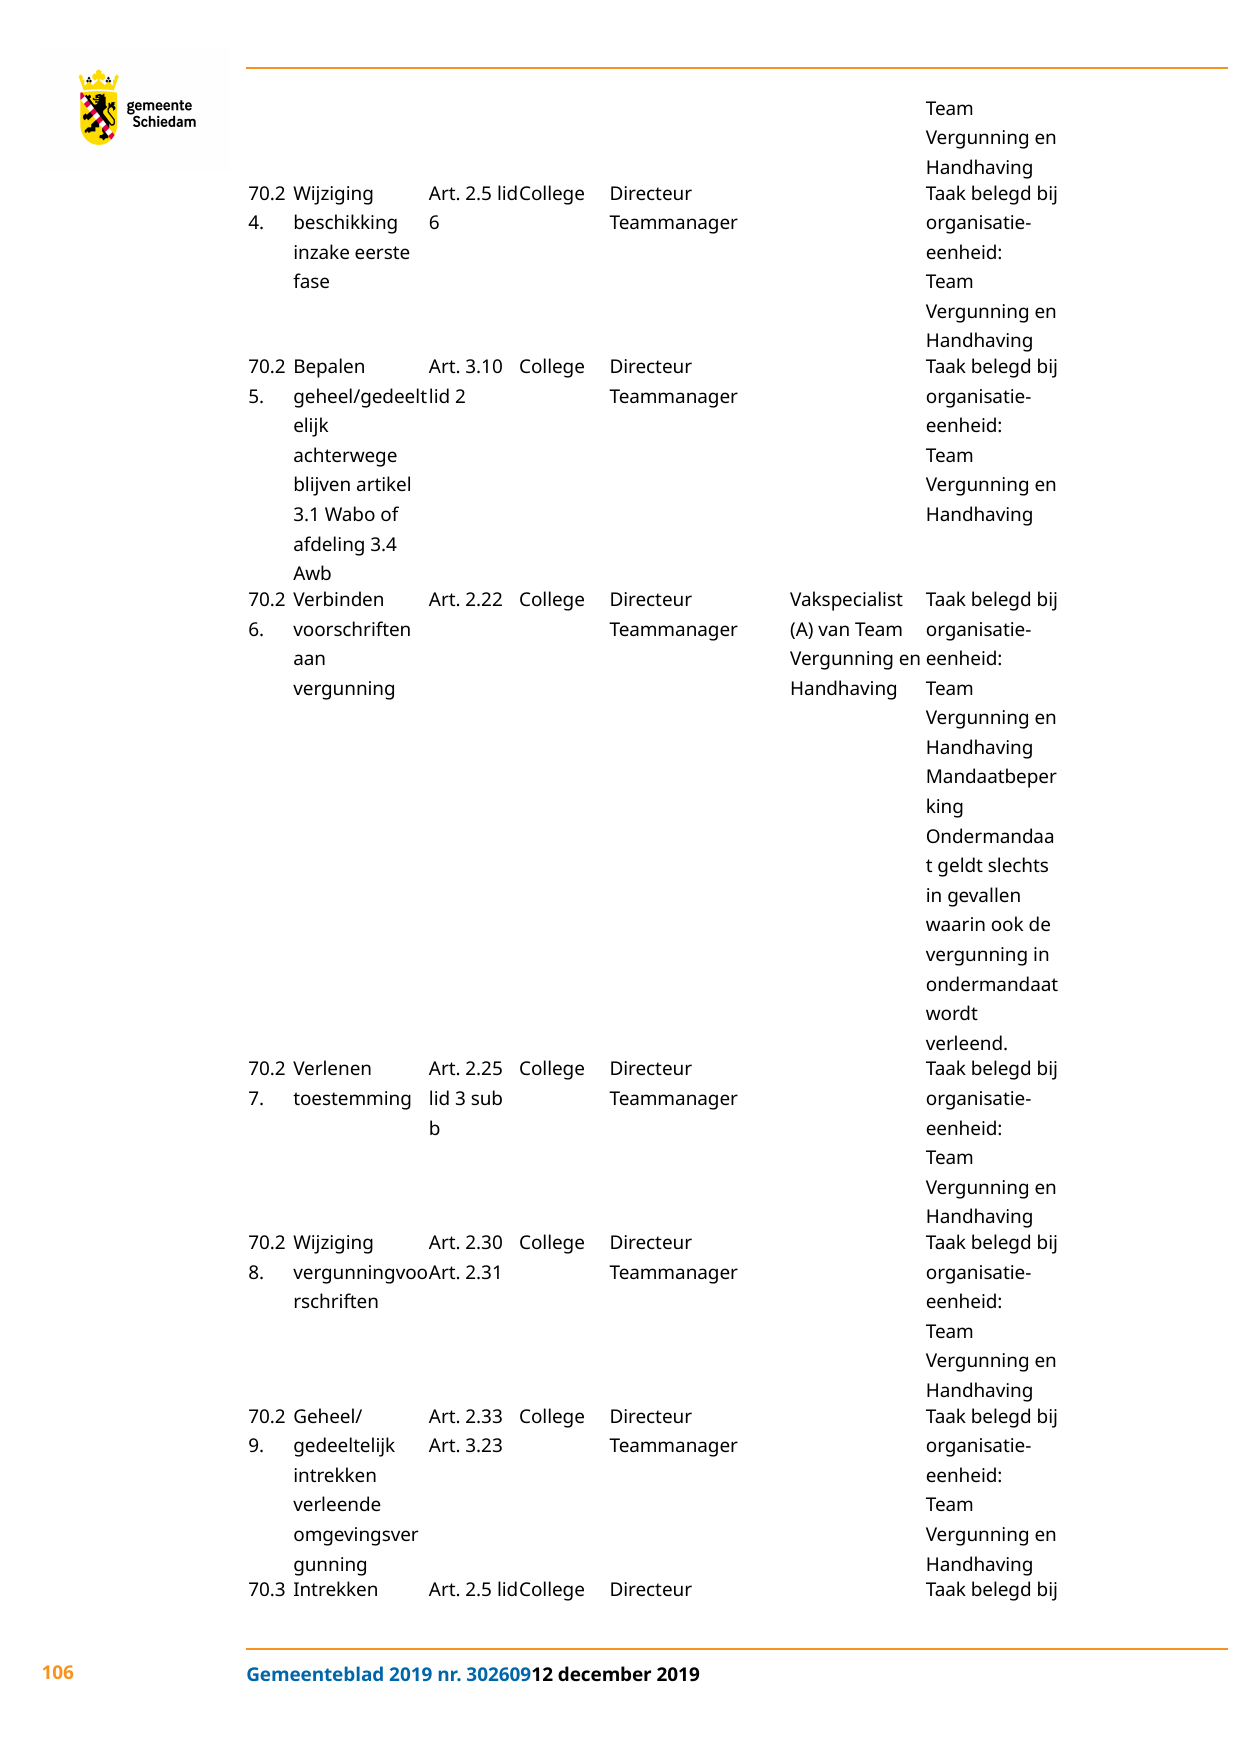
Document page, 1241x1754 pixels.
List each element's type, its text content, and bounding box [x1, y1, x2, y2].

table_cell [790, 353, 926, 586]
table_cell Verbinden voorschriften aan vergunning [293, 586, 429, 1056]
table_cell [609, 95, 790, 180]
table_cell Directeur Teammanager [609, 180, 790, 353]
table_cell 70.24. [248, 180, 293, 353]
table_cell Directeur Teammanager [609, 353, 790, 586]
table_cell [429, 95, 519, 180]
table_cell College [519, 1229, 609, 1403]
table_cell Directeur [609, 1577, 790, 1602]
table_cell Art. 2.25 lid 3 sub b [429, 1056, 519, 1229]
table_cell Directeur Teammanager [609, 586, 790, 1056]
table_cell College [519, 353, 609, 586]
table_cell Art. 2.5 lid 5 [429, 1577, 519, 1602]
table_cell College [519, 586, 609, 1056]
table_cell [790, 1056, 926, 1229]
table_cell 70.3 [248, 1577, 293, 1602]
table_cell 70.29. [248, 1403, 293, 1577]
picture [41, 47, 231, 172]
table_cell [293, 95, 429, 180]
table_cell [790, 1577, 926, 1602]
table_cell Geheel/gedeeltelijk intrekken verleende omgevingsvergunning [293, 1403, 429, 1577]
table_cell 70.27. [248, 1056, 293, 1229]
table_cell [790, 180, 926, 353]
table_cell 70.25. [248, 353, 293, 586]
table_cell Taak belegd bij [926, 1577, 1061, 1602]
table_cell Art. 2.22 [429, 586, 519, 1056]
table_cell Directeur Teammanager [609, 1403, 790, 1577]
table_cell Taak belegd bij organisatie-eenheid: Team Vergunning en Handhaving [926, 1403, 1061, 1577]
table_cell Art. 2.33 Art. 3.23 [429, 1403, 519, 1577]
table_cell Directeur Teammanager [609, 1056, 790, 1229]
table_cell Taak belegd bij organisatie-eenheid: Team Vergunning en Handhaving [926, 180, 1061, 353]
table_cell College [519, 180, 609, 353]
table_cell Vakspecialist (A) van Team Vergunning en Handhaving [790, 586, 926, 1056]
table_cell Directeur Teammanager [609, 1229, 790, 1403]
table_cell Taak belegd bij organisatie-eenheid: Team Vergunning en Handhaving [926, 1056, 1061, 1229]
table_cell [248, 95, 293, 180]
table_cell Art. 2.30 Art. 2.31 [429, 1229, 519, 1403]
table_cell Art. 2.5 lid 6 [429, 180, 519, 353]
table_cell 70.28. [248, 1229, 293, 1403]
table_cell Taak belegd bij organisatie-eenheid: Team Vergunning en Handhaving [926, 1229, 1061, 1403]
table_cell Wijziging vergunningvoorschriften [293, 1229, 429, 1403]
table_cell Intrekken [293, 1577, 429, 1602]
table_cell College [519, 1403, 609, 1577]
table_cell 70.26. [248, 586, 293, 1056]
table_cell College [519, 1056, 609, 1229]
table_cell Wijziging beschikking inzake eerste fase [293, 180, 429, 353]
table_cell Art. 3.10 lid 2 [429, 353, 519, 586]
table_cell [519, 95, 609, 180]
table_cell Bepalen geheel/gedeeltelijk achterwege blijven artikel 3.1 Wabo of afdeling 3.4 Awb [293, 353, 429, 586]
table_cell [790, 95, 926, 180]
table_cell Verlenen toestemming [293, 1056, 429, 1229]
table_cell [790, 1403, 926, 1577]
table_cell Taak belegd bij organisatie-eenheid: Team Vergunning en Handhaving Mandaatbeperking Ondermandaat geldt slechts in gevallen waarin ook de vergunning in ondermandaat wordt verleend. [926, 586, 1061, 1056]
table_cell Taak belegd bij organisatie-eenheid: Team Vergunning en Handhaving [926, 353, 1061, 586]
table_cell Team Vergunning en Handhaving [926, 95, 1061, 180]
table_cell [790, 1229, 926, 1403]
table_cell College [519, 1577, 609, 1602]
